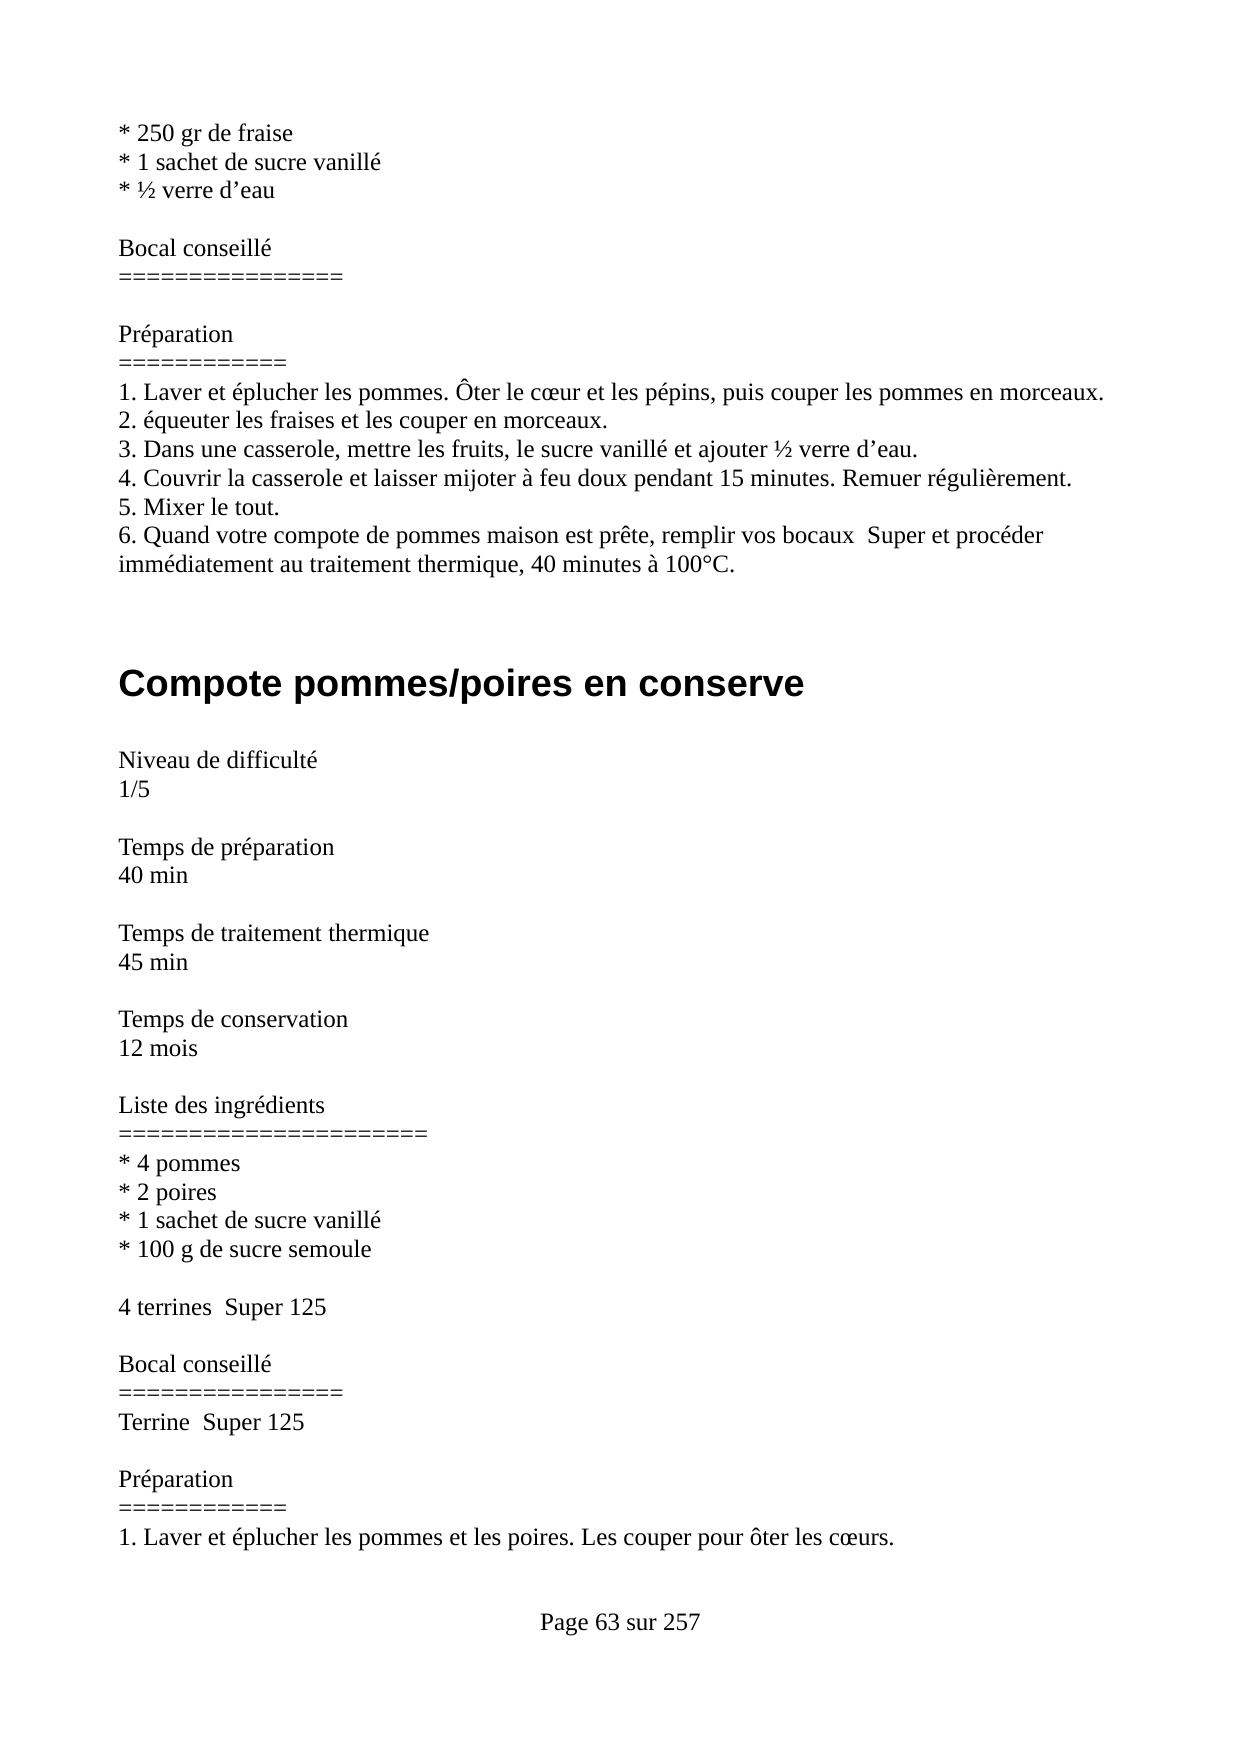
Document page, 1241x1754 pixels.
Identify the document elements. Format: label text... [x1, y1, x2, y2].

text 4. Couvrir la casserole et laisser mijoter à feu doux pendant 15 minutes. Remuer régulièrement. [118, 463, 1122, 492]
text * 4 pommes [118, 1148, 1122, 1177]
text Liste des ingrédients [118, 1091, 1122, 1119]
text Niveau de difficulté [118, 746, 1122, 774]
text 3. Dans une casserole, mettre les fruits, le sucre vanillé et ajouter ½ verre d’eau. [118, 434, 1122, 463]
text 12 mois [118, 1033, 1122, 1062]
text ====================== [118, 1119, 1122, 1148]
text * 1 sachet de sucre vanillé [118, 147, 1122, 176]
text * 250 gr de fraise [118, 118, 1122, 147]
text * ½ verre d’eau [118, 176, 1122, 204]
text 40 min [118, 861, 1122, 889]
text Terrine Super 125 [118, 1407, 1122, 1436]
text ================ [118, 1378, 1122, 1407]
text 1/5 [118, 774, 1122, 803]
text 1. Laver et éplucher les pommes. Ôter le cœur et les pépins, puis couper les pommes en morceaux. [118, 377, 1122, 406]
text 1. Laver et éplucher les pommes et les poires. Les couper pour ôter les cœurs. [118, 1522, 1122, 1551]
text Préparation [118, 1464, 1122, 1493]
text * 1 sachet de sucre vanillé [118, 1206, 1122, 1234]
text Temps de traitement thermique [118, 918, 1122, 947]
text 6. Quand votre compote de pommes maison est prête, remplir vos bocaux Super et procéder immédiatement au traitement thermique, 40 minutes à 100°C. [118, 521, 1122, 578]
text 5. Mixer le tout. [118, 492, 1122, 521]
text 45 min [118, 947, 1122, 976]
text Temps de préparation [118, 832, 1122, 861]
text Temps de conservation [118, 1004, 1122, 1033]
text Préparation [118, 319, 1122, 348]
text Bocal conseillé [118, 1349, 1122, 1378]
subtitle Compote pommes/poires en conserve [118, 661, 1122, 704]
text 2. équeuter les fraises et les couper en morceaux. [118, 406, 1122, 434]
text 4 terrines Super 125 [118, 1292, 1122, 1321]
text * 100 g de sucre semoule [118, 1234, 1122, 1263]
text * 2 poires [118, 1177, 1122, 1206]
text ============ [118, 1493, 1122, 1522]
text ============ [118, 348, 1122, 377]
text ================ [118, 262, 1122, 291]
text Bocal conseillé [118, 233, 1122, 262]
